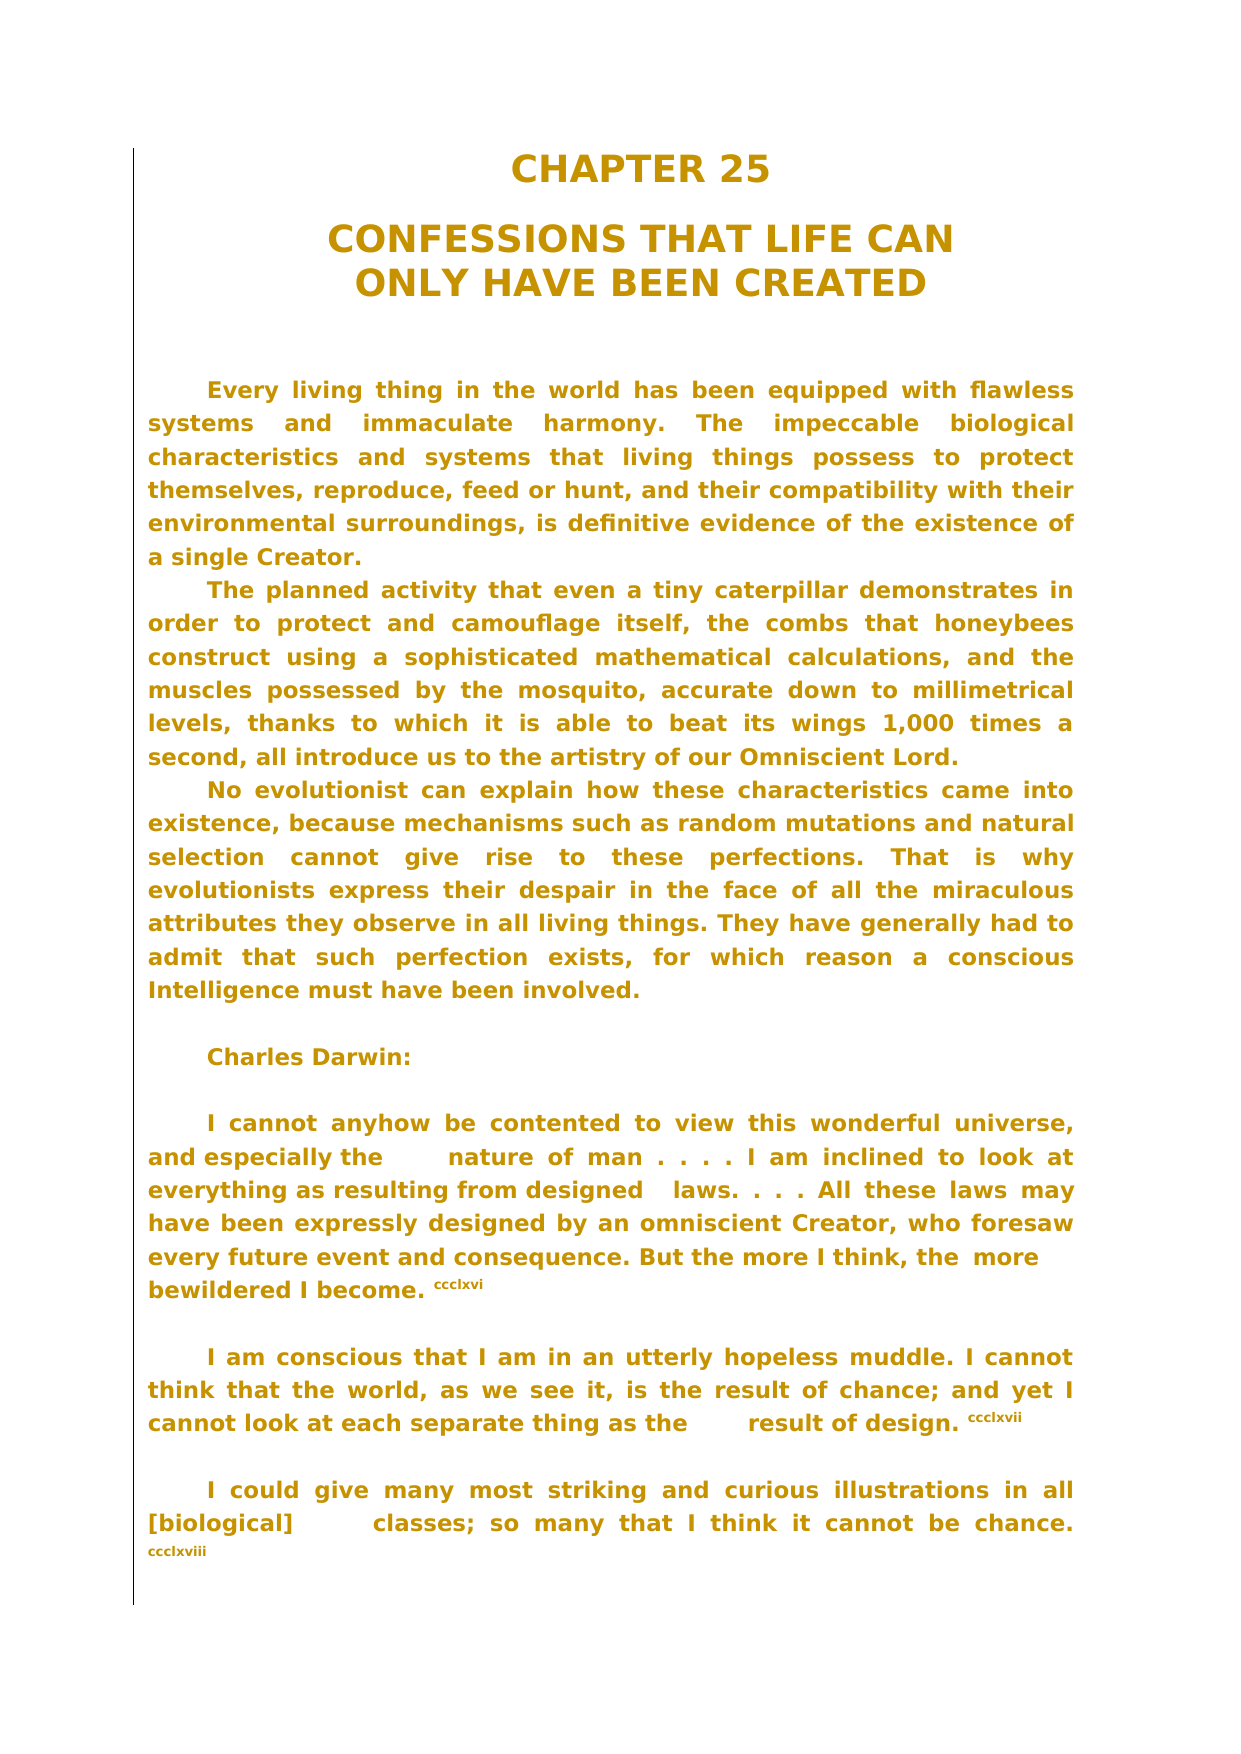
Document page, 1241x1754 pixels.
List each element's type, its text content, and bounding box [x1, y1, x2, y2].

text Charles Darwin: [148, 1038, 1075, 1072]
text ONLY HAVE BEEN CREATED [148, 262, 1075, 305]
text No evolutionist can explain how these characteristics came into existence, because mechanisms such as random mutations and natural selection cannot give rise to these perfections. That is why evolutionists express their despair in the face of all the miraculous attributes they observe in all living things. They have generally had to admit that such perfection exists, for which reason a conscious Intelligence must have been involved. [148, 772, 1075, 1005]
text CHAPTER 25 [148, 148, 1075, 191]
text The planned activity that even a tiny caterpillar demonstrates in order to protect and camouflage itself, the combs that honeybees construct using a sophisticated mathematical calculations, and the muscles possessed by the mosquito, accurate down to millimetrical levels, thanks to which it is able to beat its wings 1,000 times a second, all introduce us to the artistry of our Omniscient Lord. [148, 572, 1075, 772]
text CONFESSIONS THAT LIFE CAN [148, 218, 1075, 262]
text I am conscious that I am in an utterly hopeless muddle. I cannot think that the world, as we see it, is the result of chance; and yet I cannot look at each separate thing as the result of design. [148, 1338, 1075, 1438]
text I cannot anyhow be contented to view this wonderful universe, and especially the nature of man . . . . I am inclined to look at everything as resulting from designed laws. . . . All these laws may have been expressly designed by an omniscient Creator, who foresaw every future event and consequence. But the more I think, the more bewildered I become. [148, 1105, 1075, 1305]
text Every living thing in the world has been equipped with flawless systems and immaculate harmony. The impeccable biological characteristics and systems that living things possess to protect themselves, reproduce, feed or hunt, and their compatibility with their environmental surroundings, is definitive evidence of the existence of a single Creator. [148, 372, 1075, 572]
text I could give many most striking and curious illustrations in all [biological] classes; so many that I think it cannot be chance. [148, 1472, 1075, 1572]
